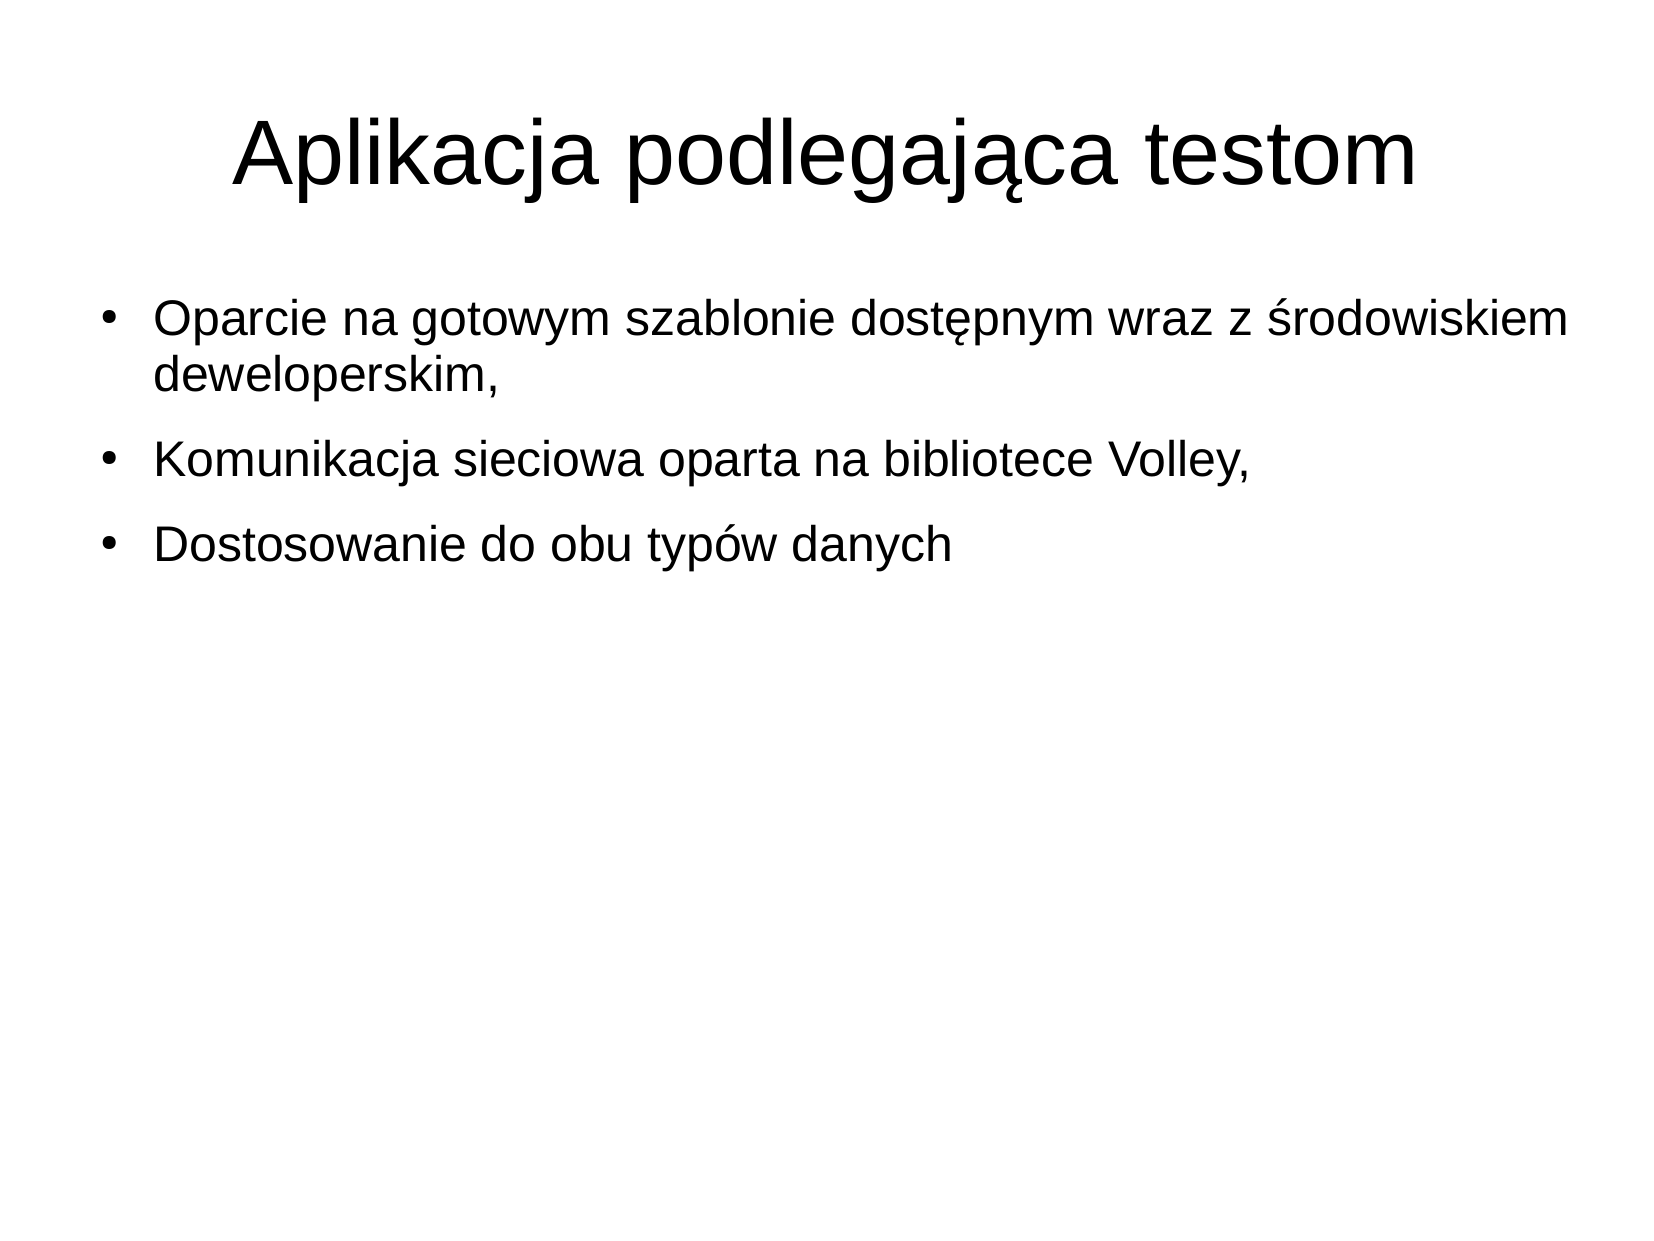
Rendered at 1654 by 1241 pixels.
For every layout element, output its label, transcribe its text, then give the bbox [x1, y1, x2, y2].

title Aplikacja podlegająca testom [82, 49, 1571, 257]
list Oparcie na gotowym szablonie dostępnym wraz z środowiskiem deweloperskim, Komunikacja sieciowa oparta na bibliotece Volley, Dostosowanie do obu typów danych [82, 290, 1571, 1010]
